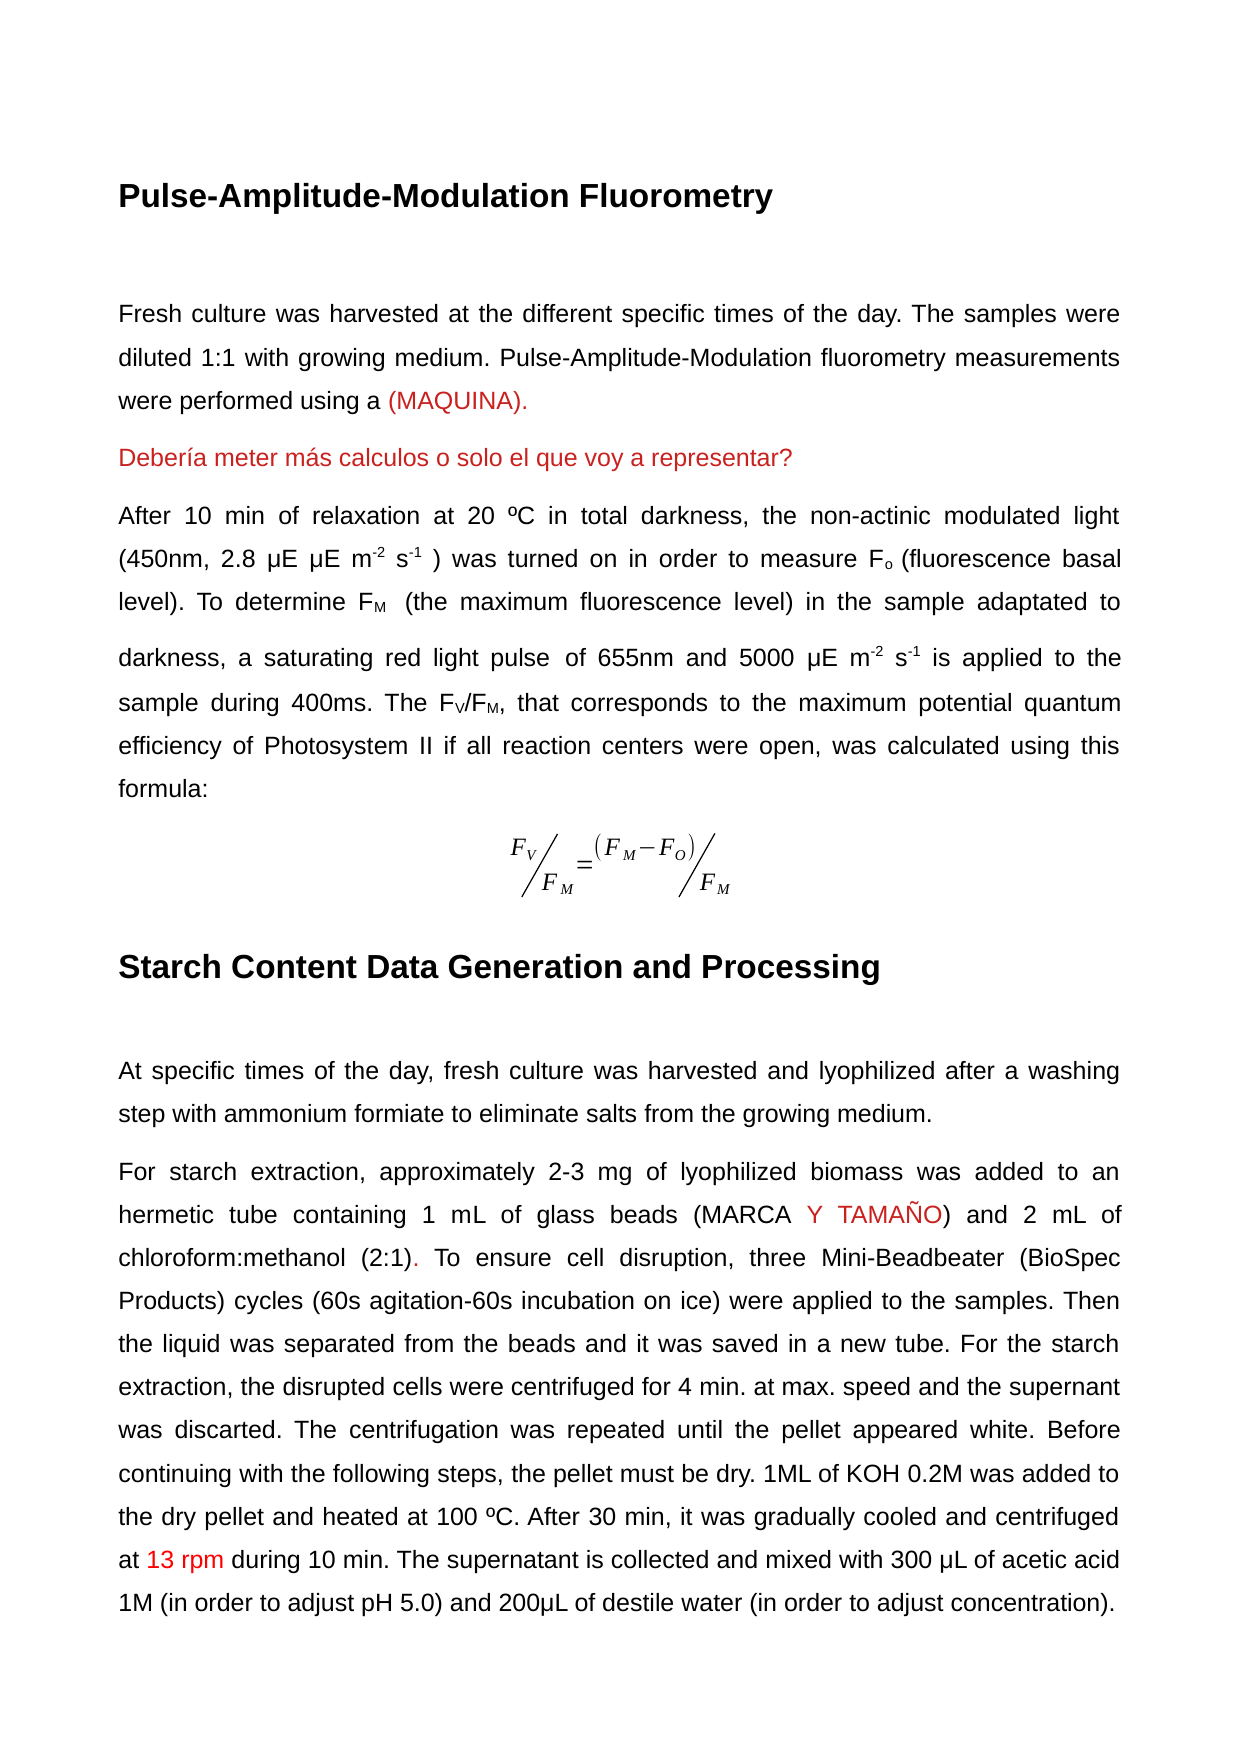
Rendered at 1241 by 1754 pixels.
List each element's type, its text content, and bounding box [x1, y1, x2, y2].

subtitle Starch Content Data Generation and Processing [118, 947, 1122, 986]
text Debería meter más calculos o solo el que voy a representar? [118, 443, 1122, 472]
subtitle Pulse-Amplitude-Modulation Fluorometry [118, 176, 1122, 215]
text Fresh culture was harvested at the different specific times of the day. The samples were diluted 1:1 with growing medium. Pulse-Amplitude-Modulation fluorometry measurements were performed using a (MAQUINA). [118, 299, 1122, 414]
text For starch extraction, approximately 2-3 mg of lyophilized biomass was added to an hermetic tube containing 1 mL of glass beads (MARCA Y TAMAÑO) and 2 mL of chloroform:methanol (2:1). To ensure cell disruption, three Mini-Beadbeater (BioSpec Products) cycles (60s agitation-60s incubation on ice) were applied to the samples. Then the liquid was separated from the beads and it was saved in a new tube. For the starch extraction, the disrupted cells were centrifuged for 4 min. at max. speed and the supernant was discarted. The centrifugation was repeated until the pellet appeared white. Before continuing with the following steps, the pellet must be dry. 1ML of KOH 0.2M was added to the dry pellet and heated at 100 ºC. After 30 min, it was gradually cooled and centrifuged at 13 rpm during 10 min. The supernatant is collected and mixed with 300 μL of acetic acid 1M (in order to adjust pH 5.0) and 200μL of destile water (in order to adjust concentration). [118, 1157, 1122, 1617]
text At specific times of the day, fresh culture was harvested and lyophilized after a washing step with ammonium formiate to eliminate salts from the growing medium. [118, 1056, 1122, 1128]
text After 10 min of relaxation at 20 ºC in total darkness, the non-actinic modulated light (450nm, 2.8 μE μE m-2 s-1 ) was turned on in order to measure Fo (fluorescence basal level). To determine FM (the maximum fluorescence level) in the sample adaptated to darkness, a saturating red light pulse of 655nm and 5000 μE m-2 s-1 is applied to the sample during 400ms. The FV/FM, that corresponds to the maximum potential quantum efficiency of Photosystem II if all reaction centers were open, was calculated using this formula: [118, 501, 1122, 803]
